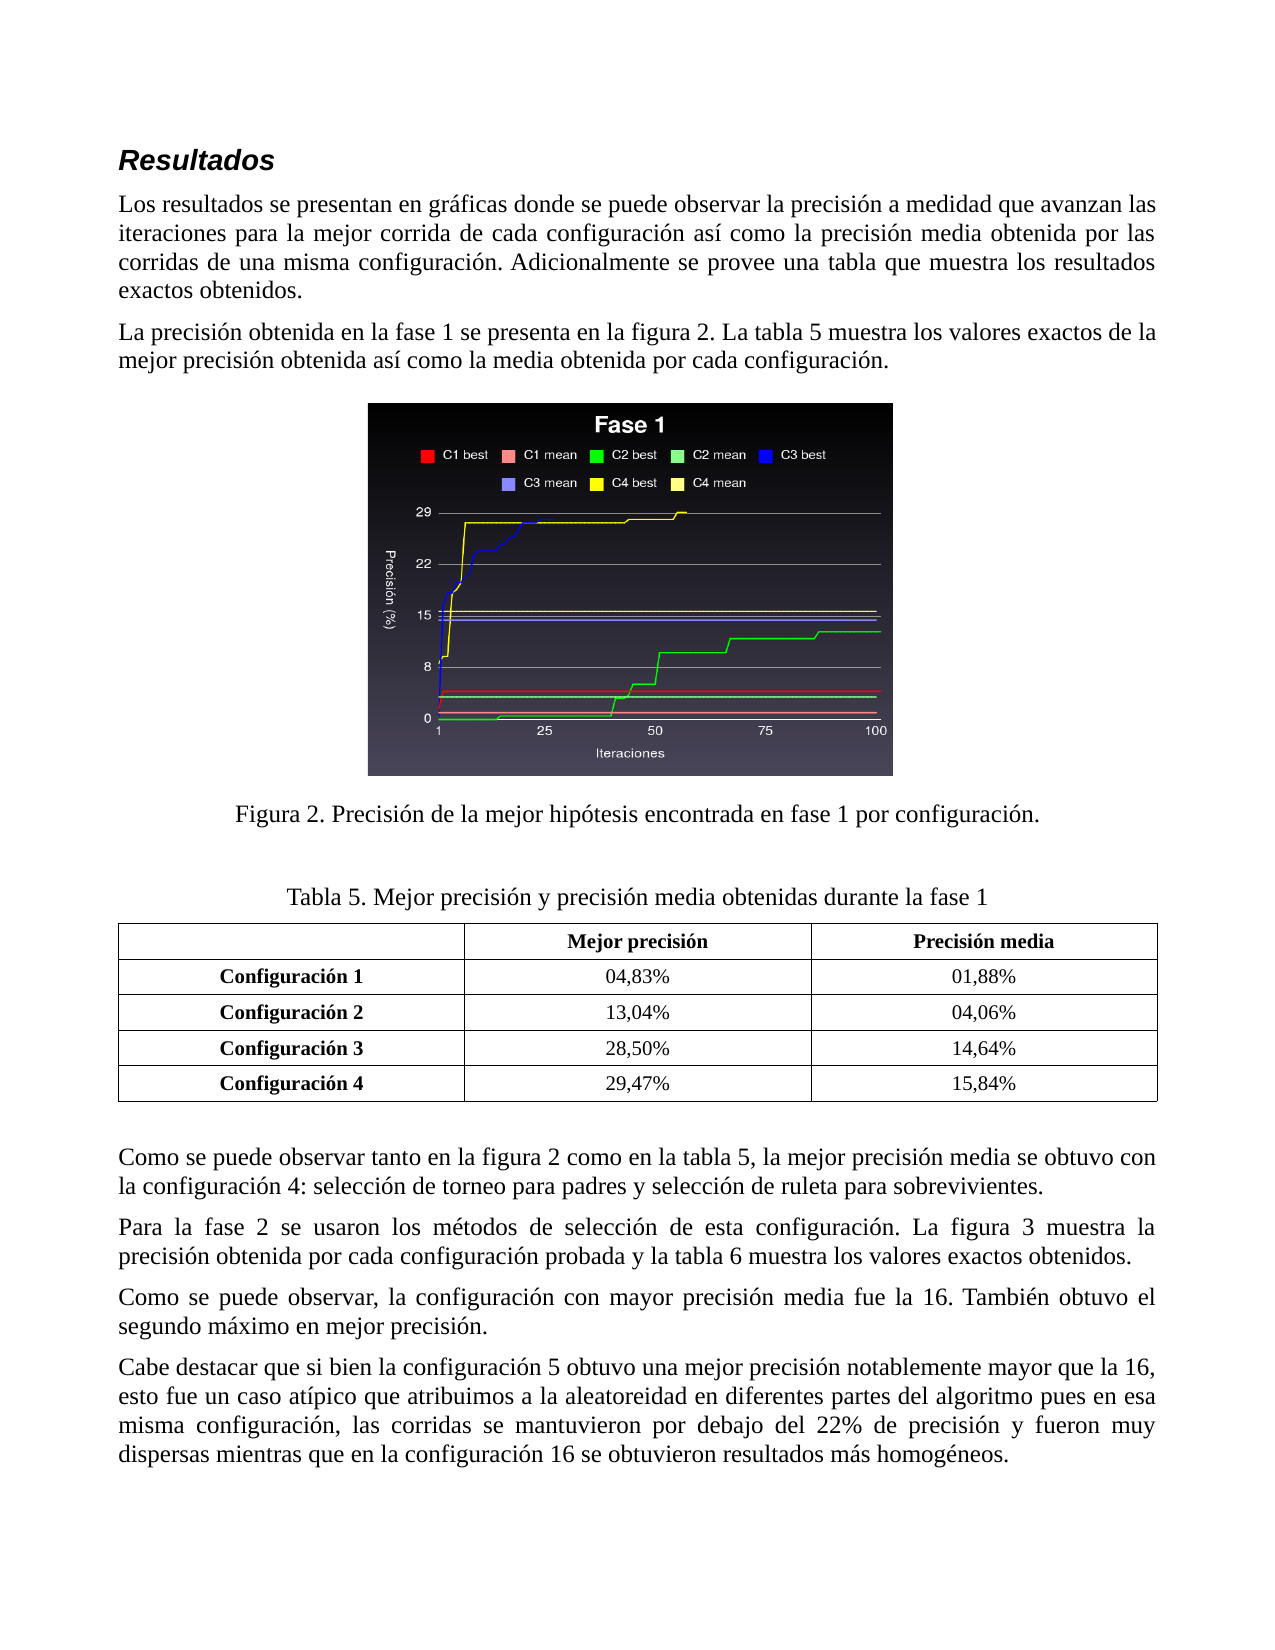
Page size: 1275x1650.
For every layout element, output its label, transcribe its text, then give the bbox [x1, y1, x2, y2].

text Los resultados se presentan en gráficas donde se puede observar la precisión a medidad que avanzan las iteraciones para la mejor corrida de cada configuración así como la precisión media obtenida por las corridas de una misma configuración. Adicionalmente se provee una tabla que muestra los resultados exactos obtenidos. [118, 189, 1157, 304]
text Como se puede observar, la configuración con mayor precisión media fue la 16. También obtuvo el segundo máximo en mejor precisión. [118, 1282, 1157, 1340]
text Para la fase 2 se usaron los métodos de selección de esta configuración. La figura 3 muestra la precisión obtenida por cada configuración probada y la tabla 6 muestra los valores exactos obtenidos. [118, 1212, 1157, 1270]
table_cell 29,47% [465, 1066, 811, 1101]
table_cell 01,88% [812, 960, 1157, 994]
text Figura 2. Precisión de la mejor hipótesis encontrada en fase 1 por configuración. [118, 799, 1157, 828]
table_header Mejor precisión [465, 924, 811, 958]
table_cell 04,06% [812, 995, 1157, 1030]
table_cell Configuración 4 [119, 1066, 464, 1101]
text La precisión obtenida en la fase 1 se presenta en la figura 2. La tabla 5 muestra los valores exactos de la mejor precisión obtenida así como la media obtenida por cada configuración. [118, 317, 1157, 374]
table_header [119, 924, 464, 958]
table_cell 15,84% [812, 1066, 1157, 1101]
text Cabe destacar que si bien la configuración 5 obtuvo una mejor precisión notablemente mayor que la 16, esto fue un caso atípico que atribuimos a la aleatoreidad en diferentes partes del algoritmo pues en esa misma configuración, las corridas se mantuvieron por debajo del 22% de precisión y fueron muy dispersas mientras que en la configuración 16 se obtuvieron resultados más homogéneos. [118, 1352, 1157, 1467]
subtitle Resultados [118, 143, 1157, 177]
table_cell 14,64% [812, 1031, 1157, 1065]
table_cell Configuración 3 [119, 1031, 464, 1065]
text Tabla 5. Mejor precisión y precisión media obtenidas durante la fase 1 [118, 882, 1157, 910]
table_cell 04,83% [465, 960, 811, 994]
table_cell 28,50% [465, 1031, 811, 1065]
table_cell 13,04% [465, 995, 811, 1030]
table_cell Configuración 2 [119, 995, 464, 1030]
text Como se puede observar tanto en la figura 2 como en la tabla 5, la mejor precisión media se obtuvo con la configuración 4: selección de torneo para padres y selección de ruleta para sobrevivientes. [118, 1142, 1157, 1200]
table_cell Configuración 1 [119, 960, 464, 994]
table_header Precisión media [812, 924, 1157, 958]
picture [367, 403, 893, 776]
